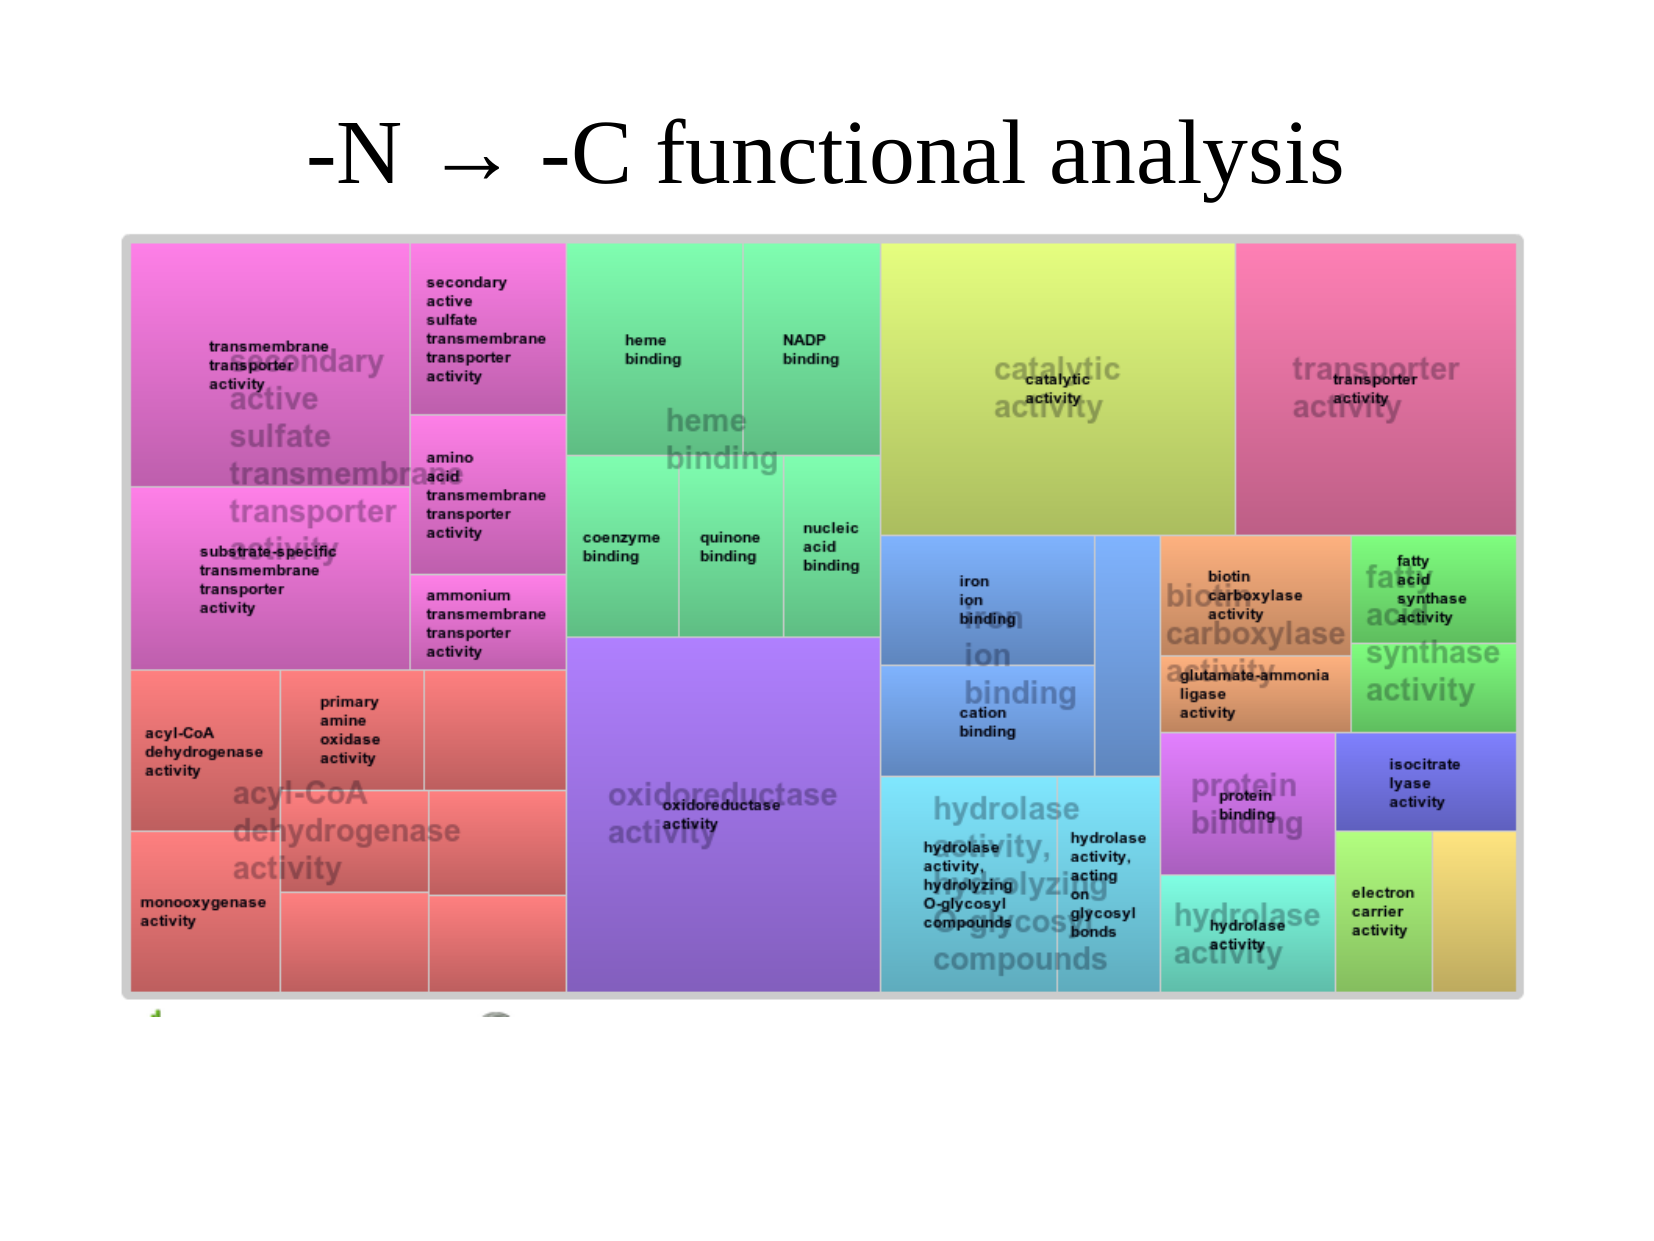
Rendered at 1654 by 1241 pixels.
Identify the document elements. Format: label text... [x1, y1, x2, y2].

title -N → -C functional analysis [82, 49, 1571, 257]
picture [111, 225, 1546, 1017]
